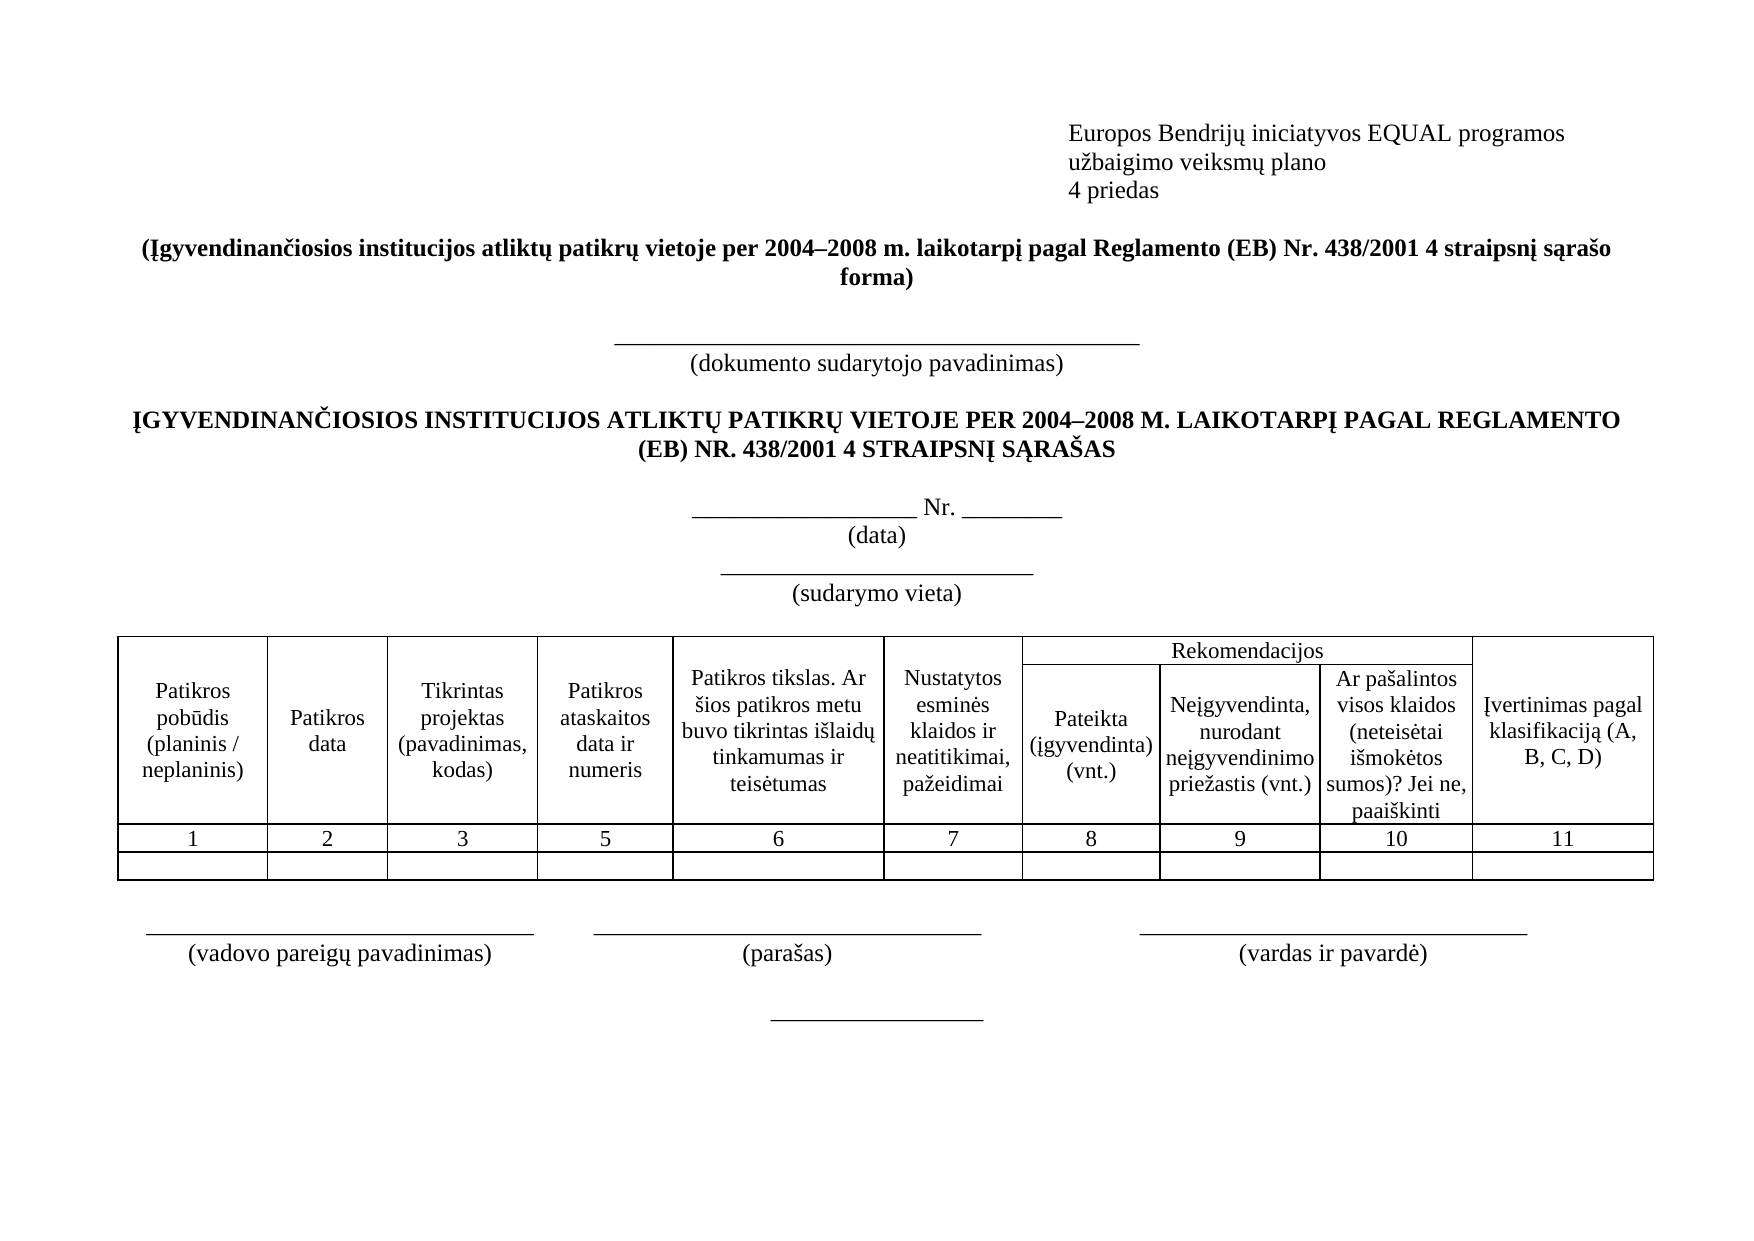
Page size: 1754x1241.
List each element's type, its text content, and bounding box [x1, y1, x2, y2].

text Europos Bendrijų iniciatyvos EQUAL programos [1068, 118, 1635, 147]
table_header _______________________________ (vadovo pareigų pavadinimas) [118, 909, 561, 967]
table_cell [538, 853, 672, 879]
table_header Patikros data [268, 637, 387, 823]
table_header _______________________________ (vardas ir pavardė) [1013, 909, 1653, 967]
text (data) [118, 521, 1635, 549]
table_cell [1161, 853, 1319, 879]
table_cell 8 [1023, 825, 1159, 851]
text _________________ [118, 996, 1635, 1024]
text užbaigimo veiksmų plano [1068, 147, 1635, 176]
table_cell Pateikta (įgyvendinta) (vnt.) [1023, 665, 1159, 823]
text (Įgyvendinančiosios institucijos atliktų patikrų vietoje per 2004–2008 m. laikotarpį pagal Reglamento (EB) Nr. 438/2001 4 straipsnį sąrašo forma) [118, 233, 1635, 291]
table_header Tikrintas projektas (pavadinimas, kodas) [388, 637, 537, 823]
table_cell [885, 853, 1022, 879]
table_cell 7 [885, 825, 1022, 851]
text _________________________ [118, 549, 1635, 578]
table_cell [388, 853, 537, 879]
text __________________________________________ [118, 319, 1635, 348]
text 4 priedas [1068, 176, 1635, 204]
table_cell Ar pašalintos visos klaidos (neteisėtai išmokėtos sumos)? Jei ne, paaiškinti [1321, 665, 1472, 823]
table_cell 3 [388, 825, 537, 851]
table_cell 9 [1161, 825, 1319, 851]
table_header Įvertinimas pagal klasifikaciją (A, B, C, D) [1473, 637, 1653, 823]
text (dokumento sudarytojo pavadinimas) [118, 348, 1635, 377]
table_header Rekomendacijos [1023, 637, 1472, 663]
table_cell [1321, 853, 1472, 879]
table_cell [1023, 853, 1159, 879]
table_cell [268, 853, 387, 879]
table_header Nustatytos esminės klaidos ir neatitikimai, pažeidimai [885, 637, 1022, 823]
table_header Patikros tikslas. Ar šios patikros metu buvo tikrintas išlaidų tinkamumas ir teisėtumas [674, 637, 883, 823]
text (sudarymo vieta) [118, 578, 1635, 607]
text __________________ Nr. ________ [118, 492, 1635, 521]
table_cell [1473, 853, 1653, 879]
table_cell [674, 853, 883, 879]
table_cell 2 [268, 825, 387, 851]
table_cell 10 [1321, 825, 1472, 851]
table_cell 6 [674, 825, 883, 851]
table_cell 5 [538, 825, 672, 851]
table_cell 1 [119, 825, 267, 851]
table_cell [119, 853, 267, 879]
table_header Patikros ataskaitos data ir numeris [538, 637, 672, 823]
table_cell 11 [1473, 825, 1653, 851]
text ĮGYVENDINANČIOSIOS INSTITUCIJOS ATLIKTŲ PATIKRŲ VIETOJE PER 2004–2008 M. LAIKOTARPĮ PAGAL REGLAMENTO (EB) NR. 438/2001 4 STRAIPSNĮ SĄRAŠAS [118, 406, 1635, 463]
table_header _______________________________ (parašas) [561, 909, 1013, 967]
table_header Patikros pobūdis (planinis / neplaninis) [119, 637, 267, 823]
table_cell Neįgyvendinta, nurodant neįgyvendinimo priežastis (vnt.) [1161, 665, 1319, 823]
